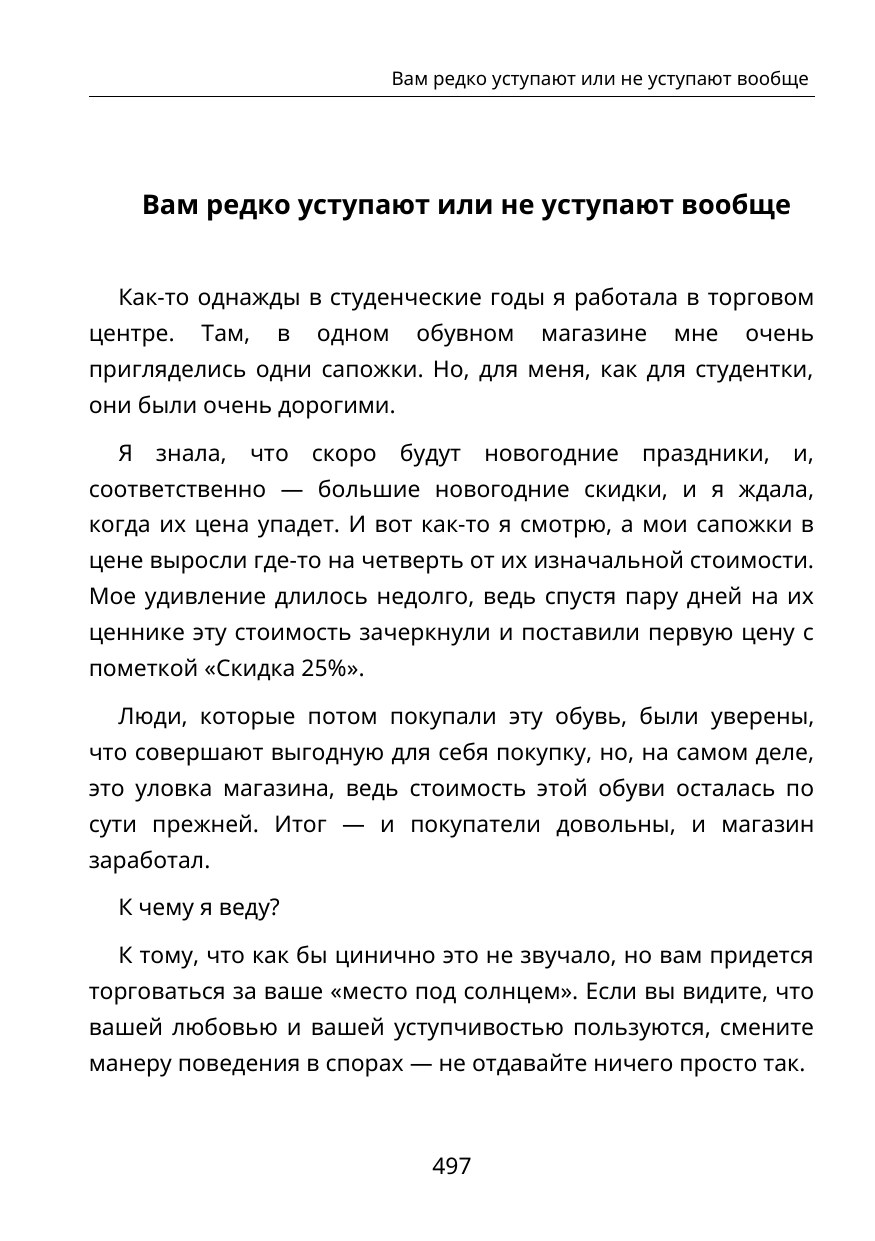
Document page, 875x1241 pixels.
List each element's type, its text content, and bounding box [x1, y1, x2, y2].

subtitle Вам редко уступают или не уступают вообще [88, 185, 815, 222]
text К чему я веду? [88, 891, 815, 923]
text Люди, которые потом покупали эту обувь, были уверены, что совершают выгодную для себя покупку, но, на самом деле, это уловка магазина, ведь стоимость этой обуви осталась по сути прежней. Итог — и покупатели довольны, и магазин заработал. [88, 700, 815, 875]
text Как-то однажды в студенческие годы я работала в торговом центре. Там, в одном обувном магазине мне очень пригляделись одни сапожки. Но, для меня, как для студентки, они были очень дорогими. [88, 281, 815, 420]
text К тому, что как бы цинично это не звучало, но вам придется торговаться за ваше «место под солнцем». Если вы видите, что вашей любовью и вашей уступчивостью пользуются, смените манеру поведения в спорах — не отдавайте ничего просто так. [88, 939, 815, 1078]
text Я знала, что скоро будут новогодние праздники, и, соответственно — большие новогодние скидки, и я ждала, когда их цена упадет. И вот как-то я смотрю, а мои сапожки в цене выросли где-то на четверть от их изначальной стоимости. Мое удивление длилось недолго, ведь спустя пару дней на их ценнике эту стоимость зачеркнули и поставили первую цену с пометкой «Скидка 25%». [88, 437, 815, 683]
